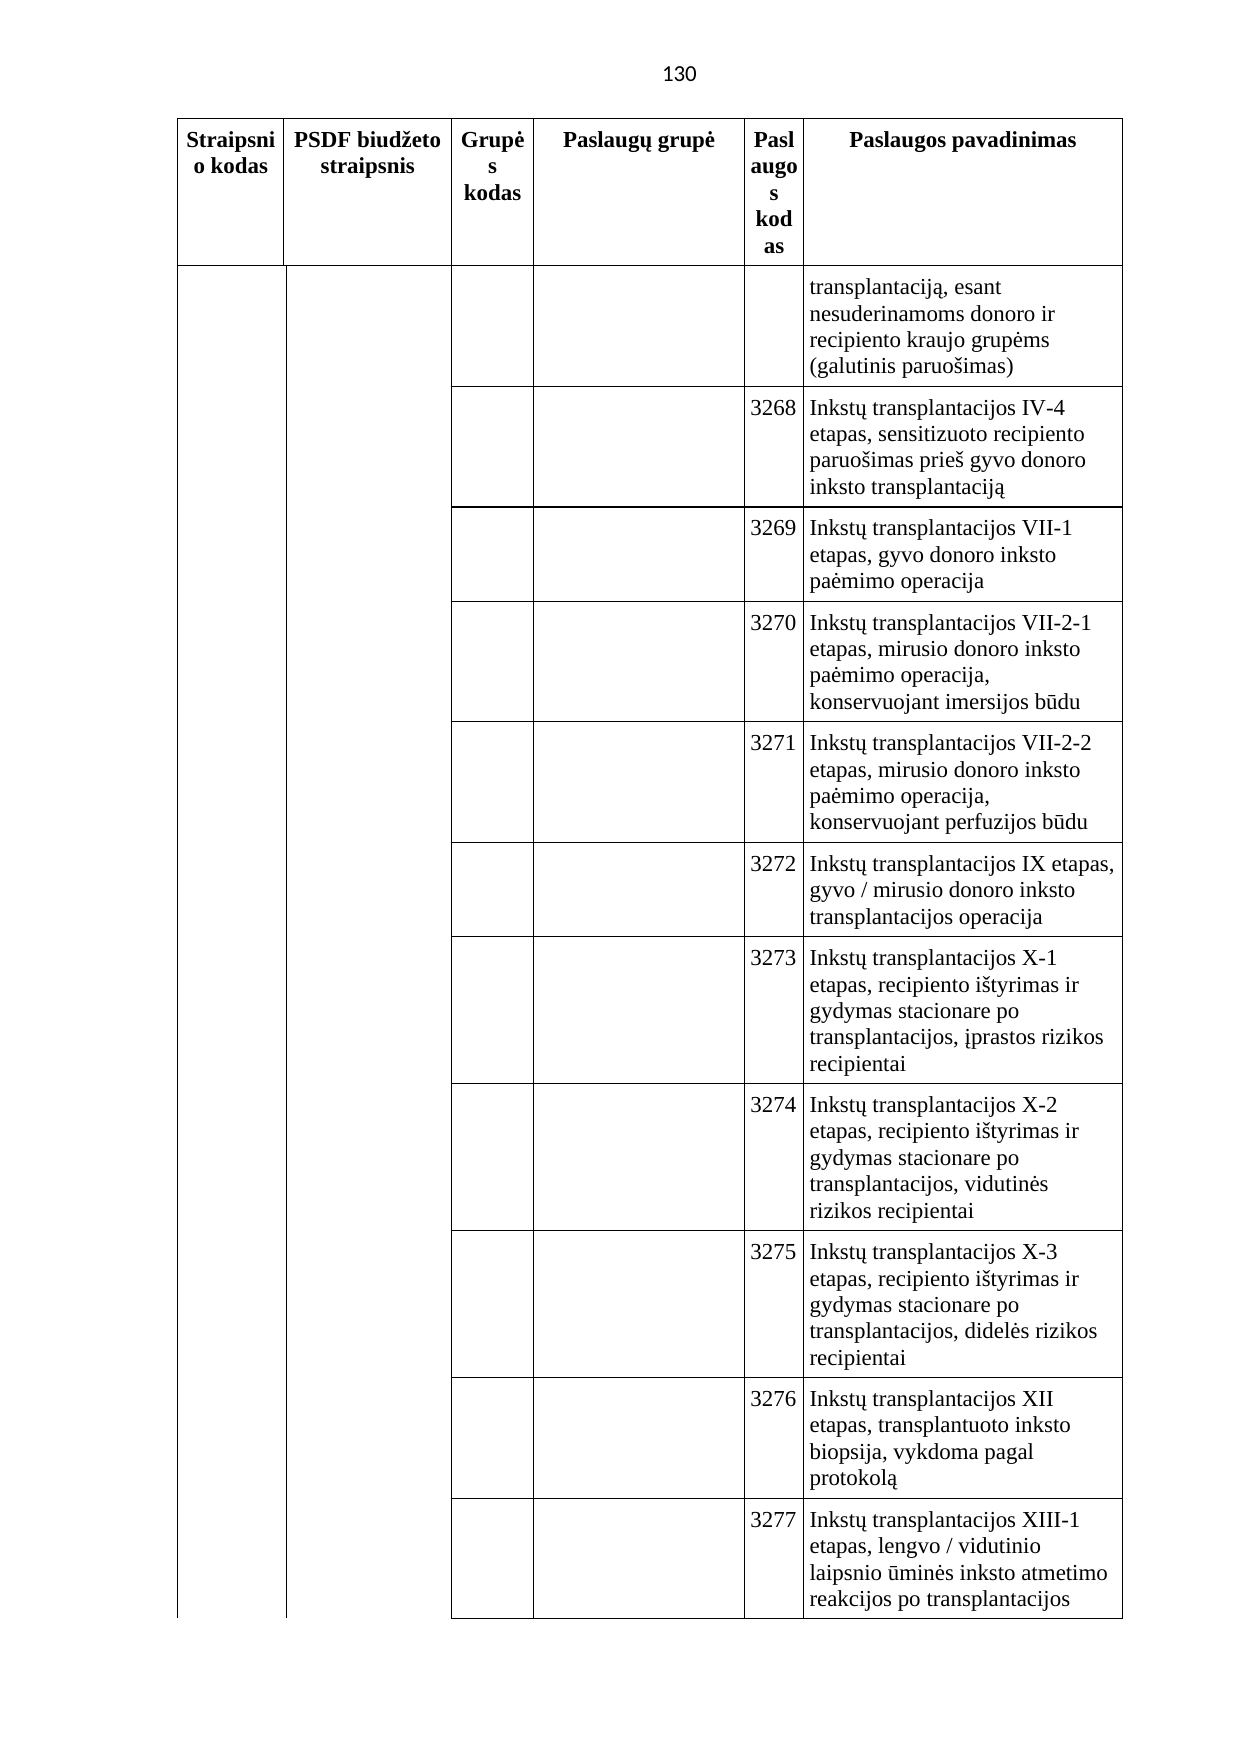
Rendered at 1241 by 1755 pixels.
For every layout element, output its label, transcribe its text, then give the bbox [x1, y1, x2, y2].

table_cell 3276 [745, 1378, 803, 1498]
table_cell [534, 266, 744, 386]
table_cell [287, 1377, 451, 1498]
table_cell [534, 602, 744, 721]
table_cell Inkstų transplantacijos X-3 etapas, recipiento ištyrimas ir gydymas stacionare po transplantacijos, didelės rizikos recipientai [804, 1231, 1122, 1377]
table_cell Inkstų transplantacijos IV-4 etapas, sensitizuoto recipiento paruošimas prieš gyvo donoro inksto transplantaciją [804, 387, 1122, 506]
table_cell [452, 843, 533, 936]
table_cell Inkstų transplantacijos XIII-1 etapas, lengvo / vidutinio laipsnio ūminės inksto atmetimo reakcijos po transplantacijos [804, 1499, 1122, 1618]
table_cell 3268 [745, 387, 803, 506]
table_cell 3277 [745, 1499, 803, 1618]
table_cell 3275 [745, 1231, 803, 1377]
table_header PSDF biudžeto straipsnis [284, 119, 451, 265]
table_cell [452, 1231, 533, 1377]
table_cell 3270 [745, 602, 803, 721]
table_cell [178, 601, 286, 721]
table_cell [452, 602, 533, 721]
table_cell [452, 1499, 533, 1618]
table_cell [178, 386, 286, 506]
table_cell [178, 266, 286, 386]
table_cell Inkstų transplantacijos IX etapas, gyvo / mirusio donoro inksto transplantacijos operacija [804, 843, 1122, 936]
table_cell [178, 721, 286, 842]
table_header Paslaugų grupė [534, 119, 744, 265]
table_cell [452, 387, 533, 506]
table_cell [534, 1499, 744, 1618]
table_cell 3273 [745, 937, 803, 1083]
table_cell Inkstų transplantacijos XII etapas, transplantuoto inksto biopsija, vykdoma pagal protokolą [804, 1378, 1122, 1498]
table_cell [452, 1084, 533, 1230]
table_cell [178, 1083, 286, 1230]
table_cell Inkstų transplantacijos VII-2-2 etapas, mirusio donoro inksto paėmimo operacija, konservuojant perfuzijos būdu [804, 722, 1122, 842]
table_cell [287, 936, 451, 1083]
table_cell 3274 [745, 1084, 803, 1230]
table_cell [452, 266, 533, 386]
table_cell [178, 1230, 286, 1377]
table_cell 3272 [745, 843, 803, 936]
table_cell [534, 1084, 744, 1230]
table_cell [534, 722, 744, 842]
table_cell [534, 1378, 744, 1498]
table_cell [178, 1377, 286, 1498]
table_cell [534, 1231, 744, 1377]
table_cell Inkstų transplantacijos VII-1 etapas, gyvo donoro inksto paėmimo operacija [804, 508, 1122, 601]
table_cell [287, 266, 451, 386]
table_cell [287, 386, 451, 506]
table_header Paslaugos pavadinimas [804, 119, 1122, 265]
table_cell [287, 601, 451, 721]
table_cell 3269 [745, 508, 803, 601]
table_cell [452, 937, 533, 1083]
table_cell [452, 1378, 533, 1498]
table_cell [534, 387, 744, 506]
table_cell 3271 [745, 722, 803, 842]
table_cell [287, 1083, 451, 1230]
table_cell [534, 937, 744, 1083]
table_cell [287, 721, 451, 842]
table_cell Inkstų transplantacijos X-2 etapas, recipiento ištyrimas ir gydymas stacionare po transplantacijos, vidutinės rizikos recipientai [804, 1084, 1122, 1230]
table_cell transplantaciją, esant nesuderinamoms donoro ir recipiento kraujo grupėms (galutinis paruošimas) [804, 266, 1122, 386]
table_cell [178, 842, 286, 936]
table_header Paslaugos kodas [745, 119, 803, 265]
table_cell [452, 508, 533, 601]
table_cell Inkstų transplantacijos X-1 etapas, recipiento ištyrimas ir gydymas stacionare po transplantacijos, įprastos rizikos recipientai [804, 937, 1122, 1083]
table_cell [534, 843, 744, 936]
table_cell [287, 1230, 451, 1377]
table_header Straipsnio kodas [178, 119, 283, 265]
table_cell [287, 506, 451, 601]
table_cell [178, 506, 286, 601]
table_cell [452, 722, 533, 842]
table_cell [534, 508, 744, 601]
table_header Grupės kodas [452, 119, 533, 265]
table_cell [178, 936, 286, 1083]
table_cell [287, 842, 451, 936]
table_cell [745, 266, 803, 386]
table_cell [287, 1498, 451, 1618]
table_cell [178, 1498, 286, 1618]
table_cell Inkstų transplantacijos VII-2-1 etapas, mirusio donoro inksto paėmimo operacija, konservuojant imersijos būdu [804, 602, 1122, 721]
